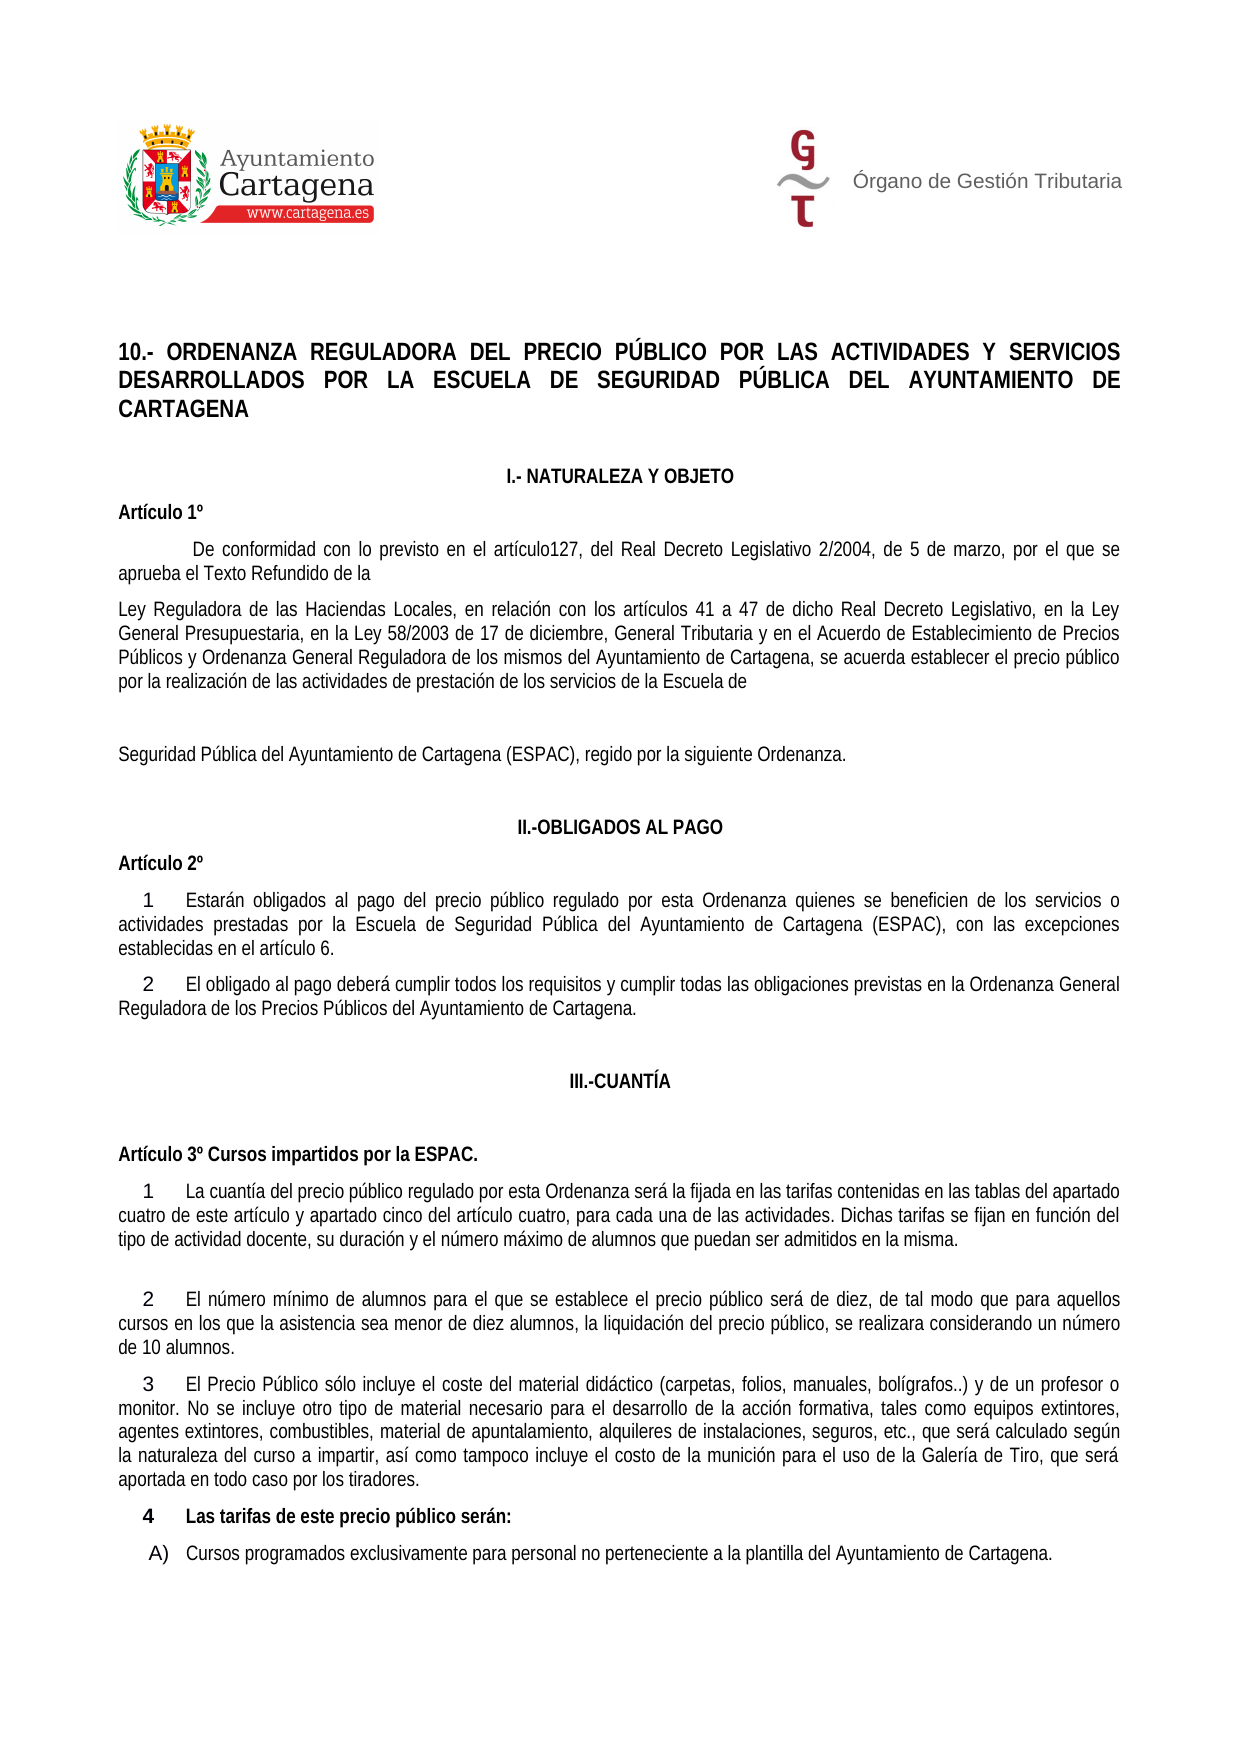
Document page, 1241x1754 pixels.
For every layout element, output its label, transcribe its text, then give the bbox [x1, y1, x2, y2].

list Estarán obligados al pago del precio público regulado por esta Ordenanza quienes se beneficien de los servicios o actividades prestadas por la Escuela de Seguridad Pública del Ayuntamiento de Cartagena (ESPAC), con las excepciones establecidas en el artículo 6. [118, 888, 1122, 959]
text Artículo 1º [118, 500, 764, 524]
text Ley Reguladora de las Haciendas Locales, en relación con los artículos 41 a 47 de dicho Real Decreto Legislativo, en la Ley General Presupuestaria, en la Ley 58/2003 de 17 de diciembre, General Tributaria y en el Acuerdo de Establecimiento de Precios Públicos y Ordenanza General Reguladora de los mismos del Ayuntamiento de Cartagena, se acuerda establecer el precio público por la realización de las actividades de prestación de los servicios de la Escuela de [118, 597, 1122, 693]
list El obligado al pago deberá cumplir todos los requisitos y cumplir todas las obligaciones previstas en la Ordenanza General Reguladora de los Precios Públicos del Ayuntamiento de Cartagena. [118, 972, 1122, 1020]
text Artículo 3º Cursos impartidos por la ESPAC. [118, 1142, 1122, 1166]
list El Precio Público sólo incluye el coste del material didáctico (carpetas, folios, manuales, bolígrafos..) y de un profesor o monitor. No se incluye otro tipo de material necesario para el desarrollo de la acción formativa, tales como equipos extintores, agentes extintores, combustibles, material de apuntalamiento, alquileres de instalaciones, seguros, etc., que será calculado según la naturaleza del curso a impartir, así como tampoco incluye el costo de la munición para el uso de la Galería de Tiro, que será aportada en todo caso por los tiradores. [118, 1371, 1122, 1491]
list La cuantía del precio público regulado por esta Ordenanza será la fijada en las tarifas contenidas en las tablas del apartado cuatro de este artículo y apartado cinco del artículo cuatro, para cada una de las actividades. Dichas tarifas se fijan en función del tipo de actividad docente, su duración y el número máximo de alumnos que puedan ser admitidos en la misma. [118, 1178, 1122, 1250]
list Cursos programados exclusivamente para personal no perteneciente a la plantilla del Ayuntamiento de Cartagena. [118, 1540, 1122, 1564]
text De conformidad con lo previsto en el artículo127, del Real Decreto Legislativo 2/2004, de 5 de marzo, por el que se aprueba el Texto Refundido de la [118, 537, 1122, 584]
text III.-CUANTÍA [118, 1069, 1122, 1093]
text Seguridad Pública del Ayuntamiento de Cartagena (ESPAC), regido por la siguiente Ordenanza. [118, 742, 1122, 766]
text II.-OBLIGADOS AL PAGO [118, 815, 1122, 839]
picture [117, 119, 379, 236]
list Las tarifas de este precio público serán: [118, 1504, 1122, 1528]
text I.- NATURALEZA Y OBJETO [118, 464, 1122, 488]
list El número mínimo de alumnos para el que se establece el precio público será de diez, de tal modo que para aquellos cursos en los que la asistencia sea menor de diez alumnos, la liquidación del precio público, se realizara considerando un número de 10 alumnos. [118, 1287, 1122, 1359]
text 10.- ORDENANZA REGULADORA DEL PRECIO PÚBLICO POR LAS ACTIVIDADES Y SERVICIOS DESARROLLADOS POR LA ESCUELA DE SEGURIDAD PÚBLICA DEL AYUNTAMIENTO DE CARTAGENA [118, 337, 1122, 422]
text Artículo 2º [118, 851, 837, 875]
